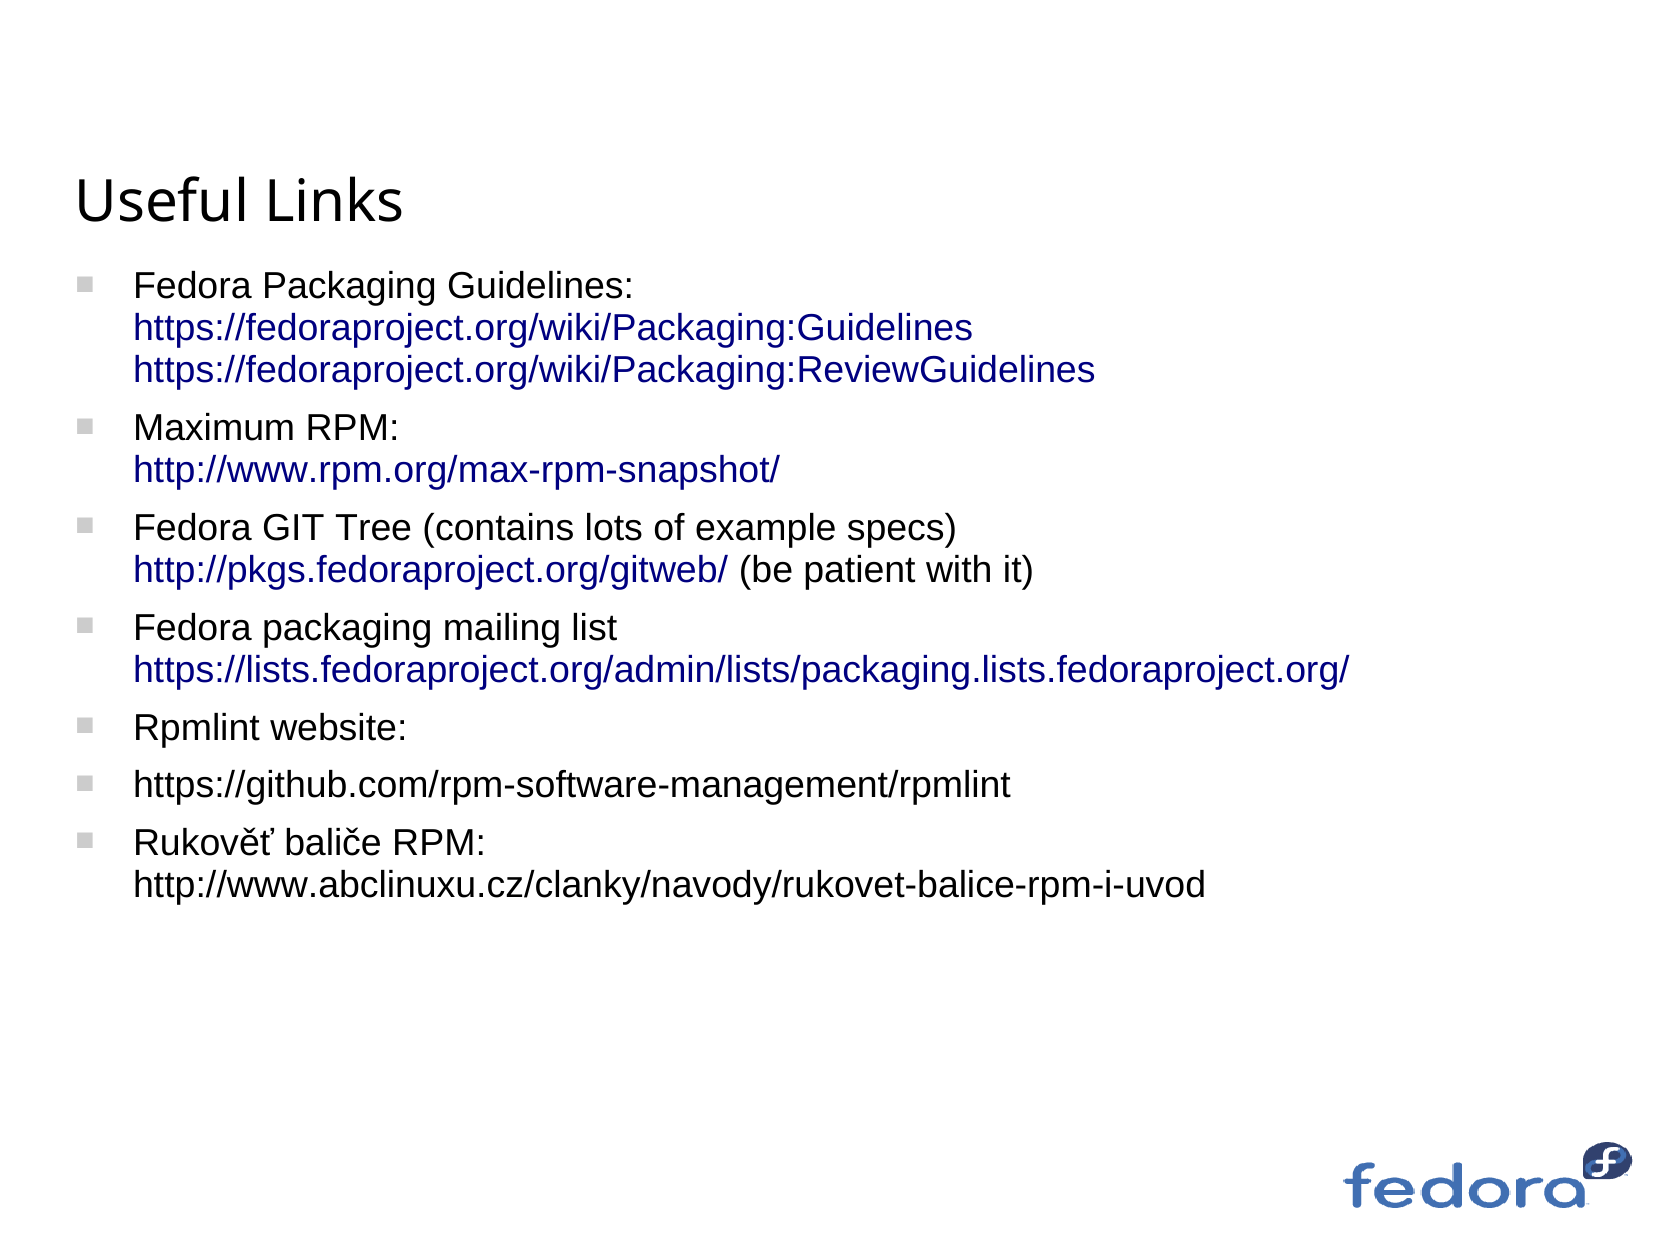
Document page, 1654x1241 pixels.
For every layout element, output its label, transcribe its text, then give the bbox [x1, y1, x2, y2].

list Fedora Packaging Guidelines: https://fedoraproject.org/wiki/Packaging:Guidelines https://fedoraproject.org/wiki/Packaging:ReviewGuidelines Maximum RPM: http://www.rpm.org/max-rpm-snapshot/ Fedora GIT Tree (contains lots of example specs) http://pkgs.fedoraproject.org/gitweb/ (be patient with it) Fedora packaging mailing list https://lists.fedoraproject.org/admin/lists/packaging.lists.fedoraproject.org/ Rpmlint website: https://github.com/rpm-software-management/rpmlint Rukověť baliče RPM: http://www.abclinuxu.cz/clanky/navody/rukovet-balice-rpm-i-uvod [77, 264, 1500, 1174]
title Useful Links [74, 140, 1506, 259]
picture [1332, 1124, 1651, 1227]
